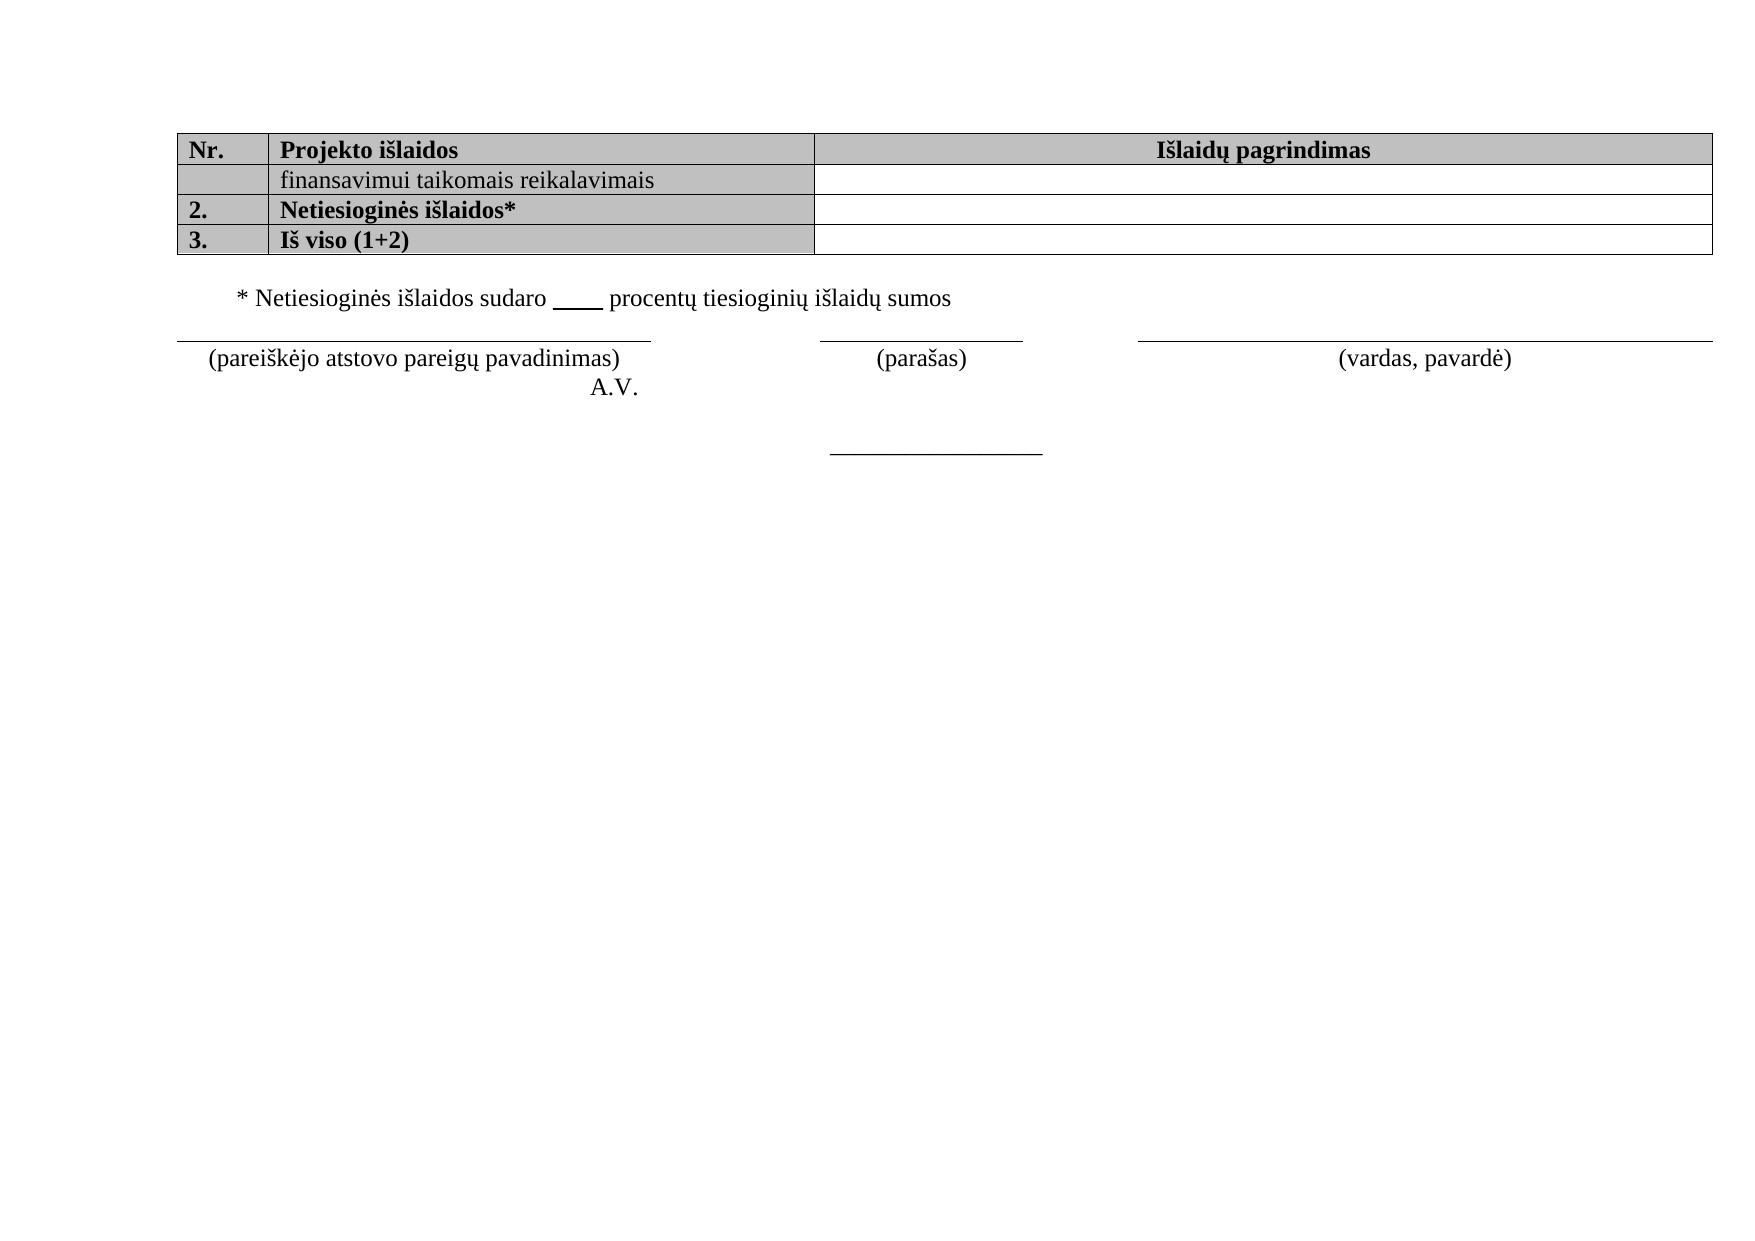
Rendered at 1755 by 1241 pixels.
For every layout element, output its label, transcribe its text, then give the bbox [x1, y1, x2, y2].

table_cell [178, 165, 268, 194]
table_header Nr. [178, 134, 268, 164]
table_header Išlaidų pagrindimas [815, 134, 1712, 164]
text * Netiesioginės išlaidos sudaro ____ procentų tiesioginių išlaidų sumos [177, 283, 1695, 312]
text _________________ [177, 429, 1695, 458]
table_header (vardas, pavardė) [1138, 342, 1713, 372]
table_header Projekto išlaidos [269, 134, 814, 164]
table_cell 3. [178, 225, 268, 253]
table_cell [815, 225, 1712, 253]
table_cell finansavimui taikomais reikalavimais [269, 165, 814, 194]
table_header [651, 341, 820, 372]
table_header (parašas) [820, 342, 1023, 372]
text A.V. [177, 372, 1695, 401]
table_header (pareiškėjo atstovo pareigų pavadinimas) [177, 342, 651, 372]
table_cell Iš viso (1+2) [269, 225, 814, 253]
table_cell [815, 165, 1712, 194]
table_cell [815, 195, 1712, 224]
table_cell Netiesioginės išlaidos* [269, 195, 814, 224]
table_cell 2. [178, 195, 268, 224]
table_header [1023, 341, 1138, 372]
